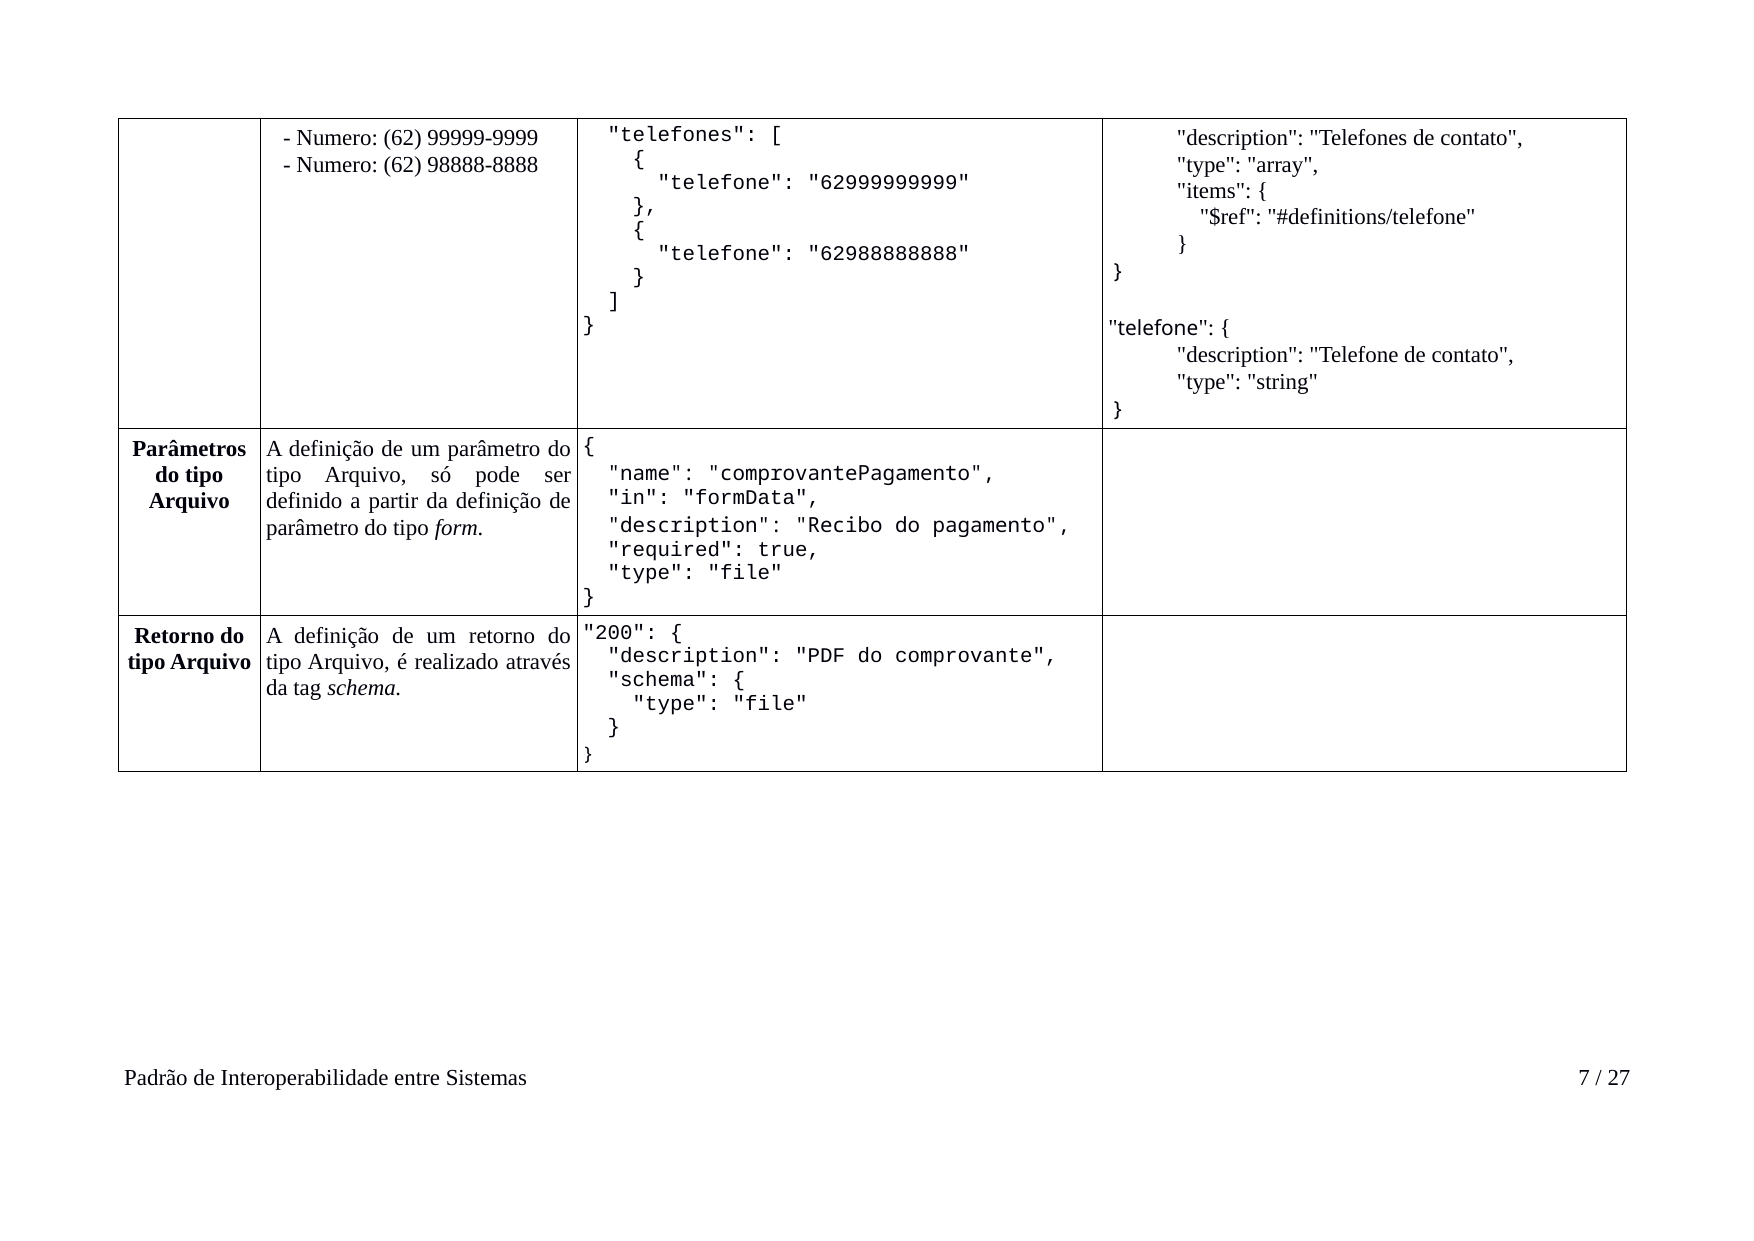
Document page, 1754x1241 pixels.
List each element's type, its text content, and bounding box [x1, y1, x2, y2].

table_cell A definição de um retorno do tipo Arquivo, é realizado através da tag schema. [261, 616, 577, 771]
table_cell [1103, 429, 1626, 615]
table_cell { "name": "comprovantePagamento", "in": "formData", "description": "Recibo do pagamento", "required": true, "type": "file" } [578, 429, 1102, 615]
table_cell [119, 119, 260, 428]
table_cell A definição de um parâmetro do tipo Arquivo, só pode ser definido a partir da definição de parâmetro do tipo form. [261, 429, 577, 615]
table_cell "telefones": [ { "telefone": "62999999999" }, { "telefone": "62988888888" } ] } [578, 119, 1102, 428]
table_cell Retorno do tipo Arquivo [119, 616, 260, 771]
table_cell Parâmetros do tipo Arquivo [119, 429, 260, 615]
table_cell [1103, 616, 1626, 771]
table_cell "description": "Telefones de contato", "type": "array", "items": { "$ref": "#definitions/telefone" } } "telefone": { "description": "Telefone de contato", "type": "string" } [1103, 119, 1626, 428]
table_cell "200": { "description": "PDF do comprovante", "schema": { "type": "file" } } [578, 616, 1102, 771]
table_cell - Numero: (62) 99999-9999 - Numero: (62) 98888-8888 [261, 119, 577, 428]
